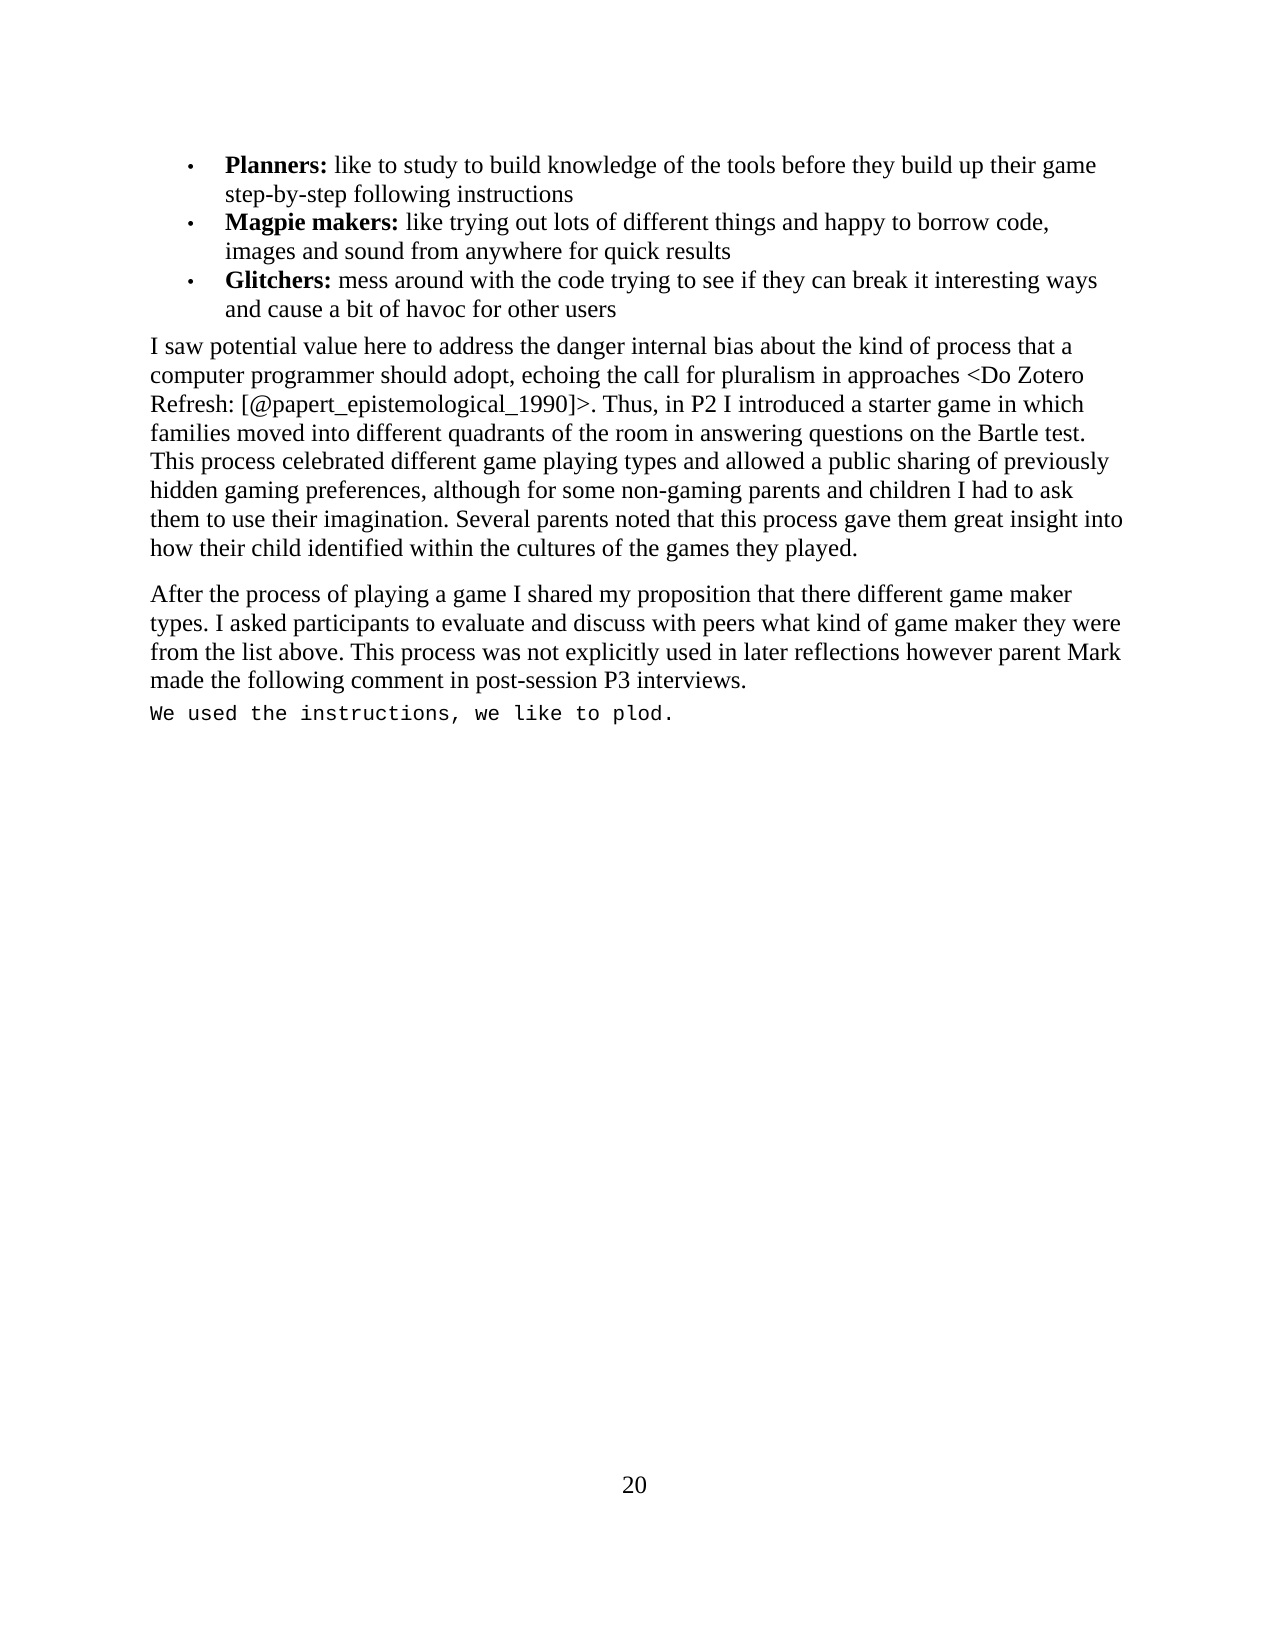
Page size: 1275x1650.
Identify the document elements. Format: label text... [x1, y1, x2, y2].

text After the process of playing a game I shared my proposition that there different game maker types. I asked participants to evaluate and discuss with peers what kind of game maker they were from the list above. This process was not explicitly used in later reflections however parent Mark made the following comment in post-session P3 interviews. [150, 579, 1125, 694]
text We used the instructions, we like to plod. [150, 703, 1125, 727]
list Magpie makers: like trying out lots of different things and happy to borrow code, images and sound from anywhere for quick results [187, 207, 1125, 265]
list Planners: like to study to build knowledge of the tools before they build up their game step-by-step following instructions [187, 150, 1125, 207]
list Glitchers: mess around with the code trying to see if they can break it interesting ways and cause a bit of havoc for other users [187, 265, 1125, 322]
text I saw potential value here to address the danger internal bias about the kind of process that a computer programmer should adopt, echoing the call for pluralism in approaches <Do Zotero Refresh: [@papert_epistemological_1990]>. Thus, in P2 I introduced a starter game in which families moved into different quadrants of the room in answering questions on the Bartle test. This process celebrated different game playing types and allowed a public sharing of previously hidden gaming preferences, although for some non-gaming parents and children I had to ask them to use their imagination. Several parents noted that this process gave them great insight into how their child identified within the cultures of the games they played. [150, 331, 1125, 561]
